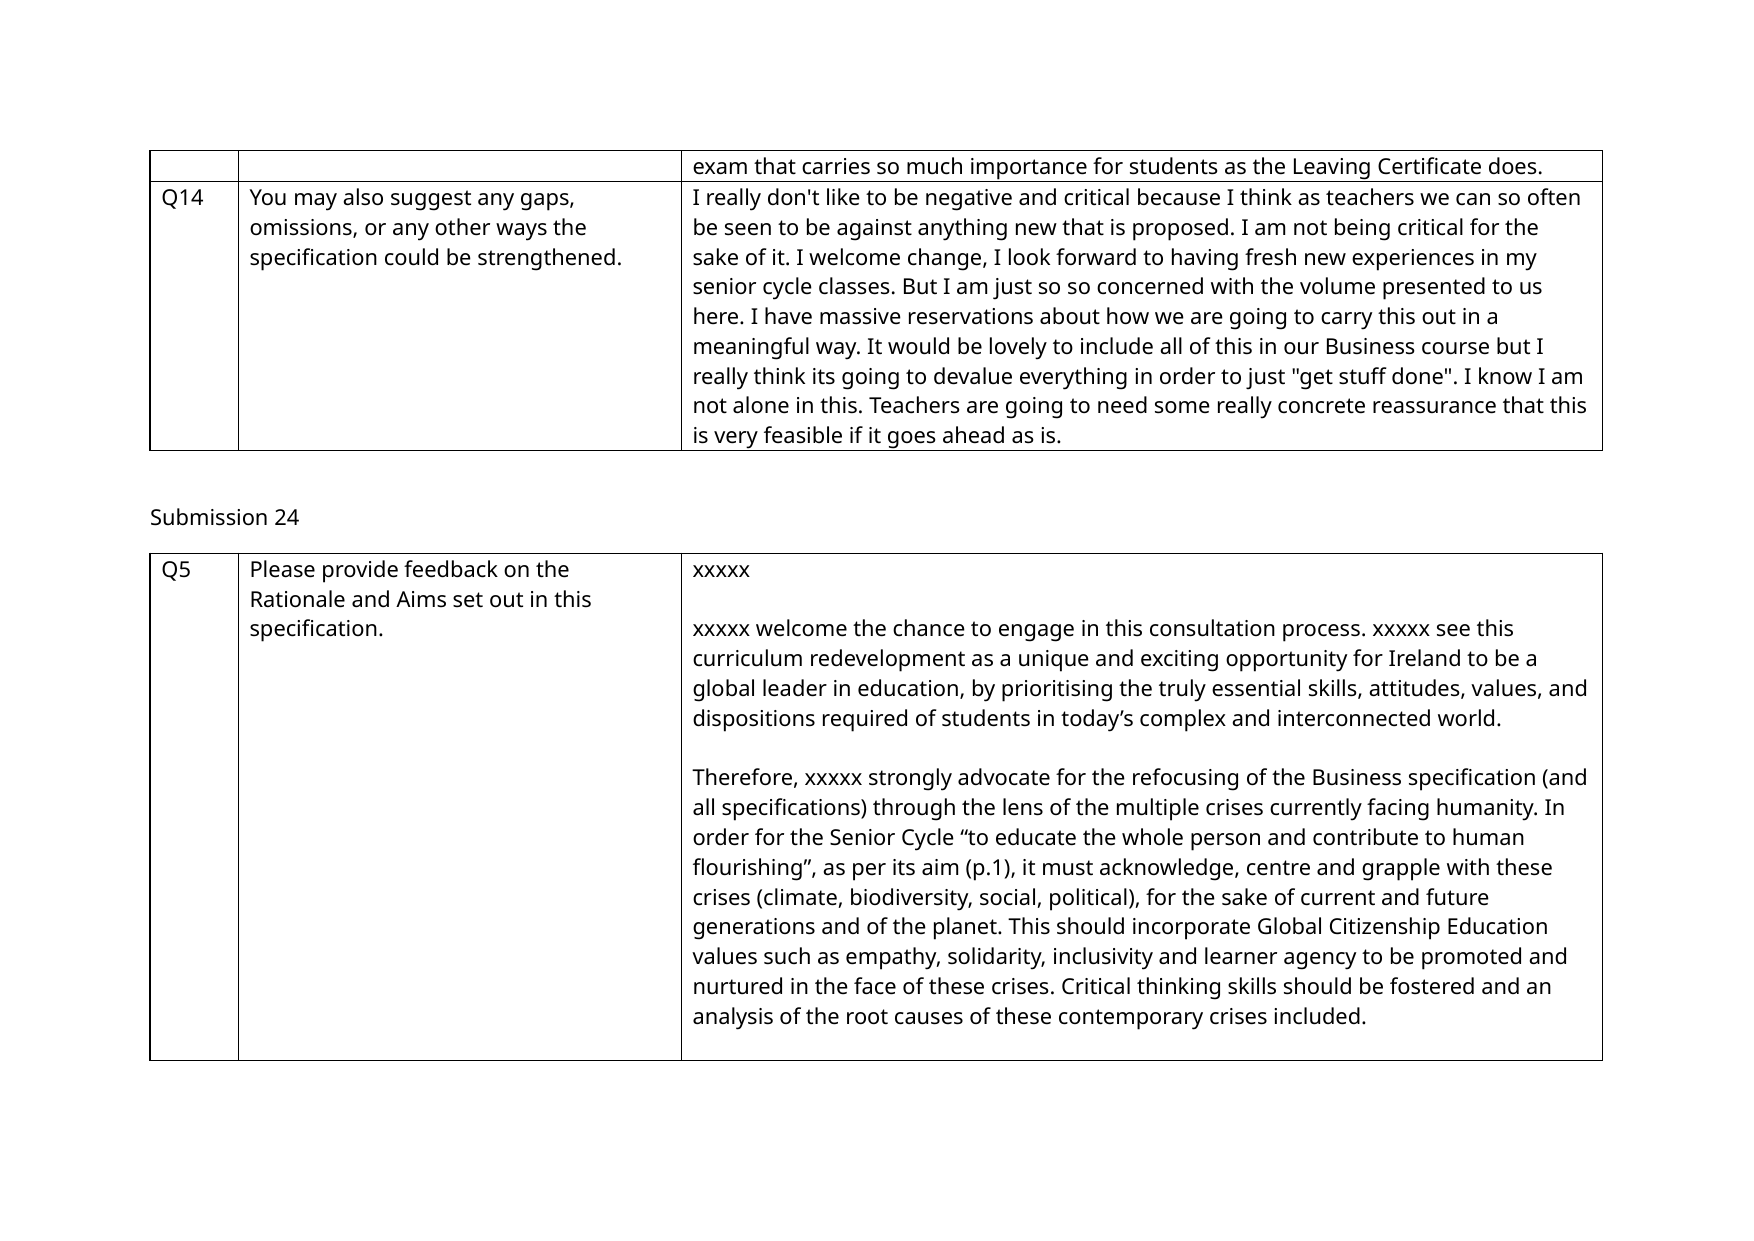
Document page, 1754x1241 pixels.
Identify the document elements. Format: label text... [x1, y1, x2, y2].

table_cell You may also suggest any gaps, omissions, or any other ways the specification could be strengthened. [239, 182, 681, 450]
table_cell I really don't like to be negative and critical because I think as teachers we can so often be seen to be against anything new that is proposed. I am not being critical for the sake of it. I welcome change, I look forward to having fresh new experiences in my senior cycle classes. But I am just so so concerned with the volume presented to us here. I have massive reservations about how we are going to carry this out in a meaningful way. It would be lovely to include all of this in our Business course but I really think its going to devalue everything in order to just "get stuff done". I know I am not alone in this. Teachers are going to need some really concrete reassurance that this is very feasible if it goes ahead as is. [682, 182, 1602, 450]
table_header Q5 [151, 554, 238, 1060]
table_cell [151, 151, 238, 181]
table_header Please provide feedback on the Rationale and Aims set out in this specification. [239, 554, 681, 1060]
text Submission 24 [150, 502, 1604, 532]
table_header xxxxx xxxxx welcome the chance to engage in this consultation process. xxxxx see this curriculum redevelopment as a unique and exciting opportunity for Ireland to be a global leader in education, by prioritising the truly essential skills, attitudes, values, and dispositions required of students in today’s complex and interconnected world. Therefore, xxxxx strongly advocate for the refocusing of the Business specification (and all specifications) through the lens of the multiple crises currently facing humanity. In order for the Senior Cycle “to educate the whole person and contribute to human flourishing”, as per its aim (p.1), it must acknowledge, centre and grapple with these crises (climate, biodiversity, social, political), for the sake of current and future generations and of the planet. This should incorporate Global Citizenship Education values such as empathy, solidarity, inclusivity and learner agency to be promoted and nurtured in the face of these crises. Critical thinking skills should be fostered and an analysis of the root causes of these contemporary crises included. [682, 554, 1602, 1060]
table_cell Q14 [151, 182, 238, 450]
table_cell exam that carries so much importance for students as the Leaving Certificate does. [682, 151, 1602, 181]
table_cell [239, 151, 681, 181]
